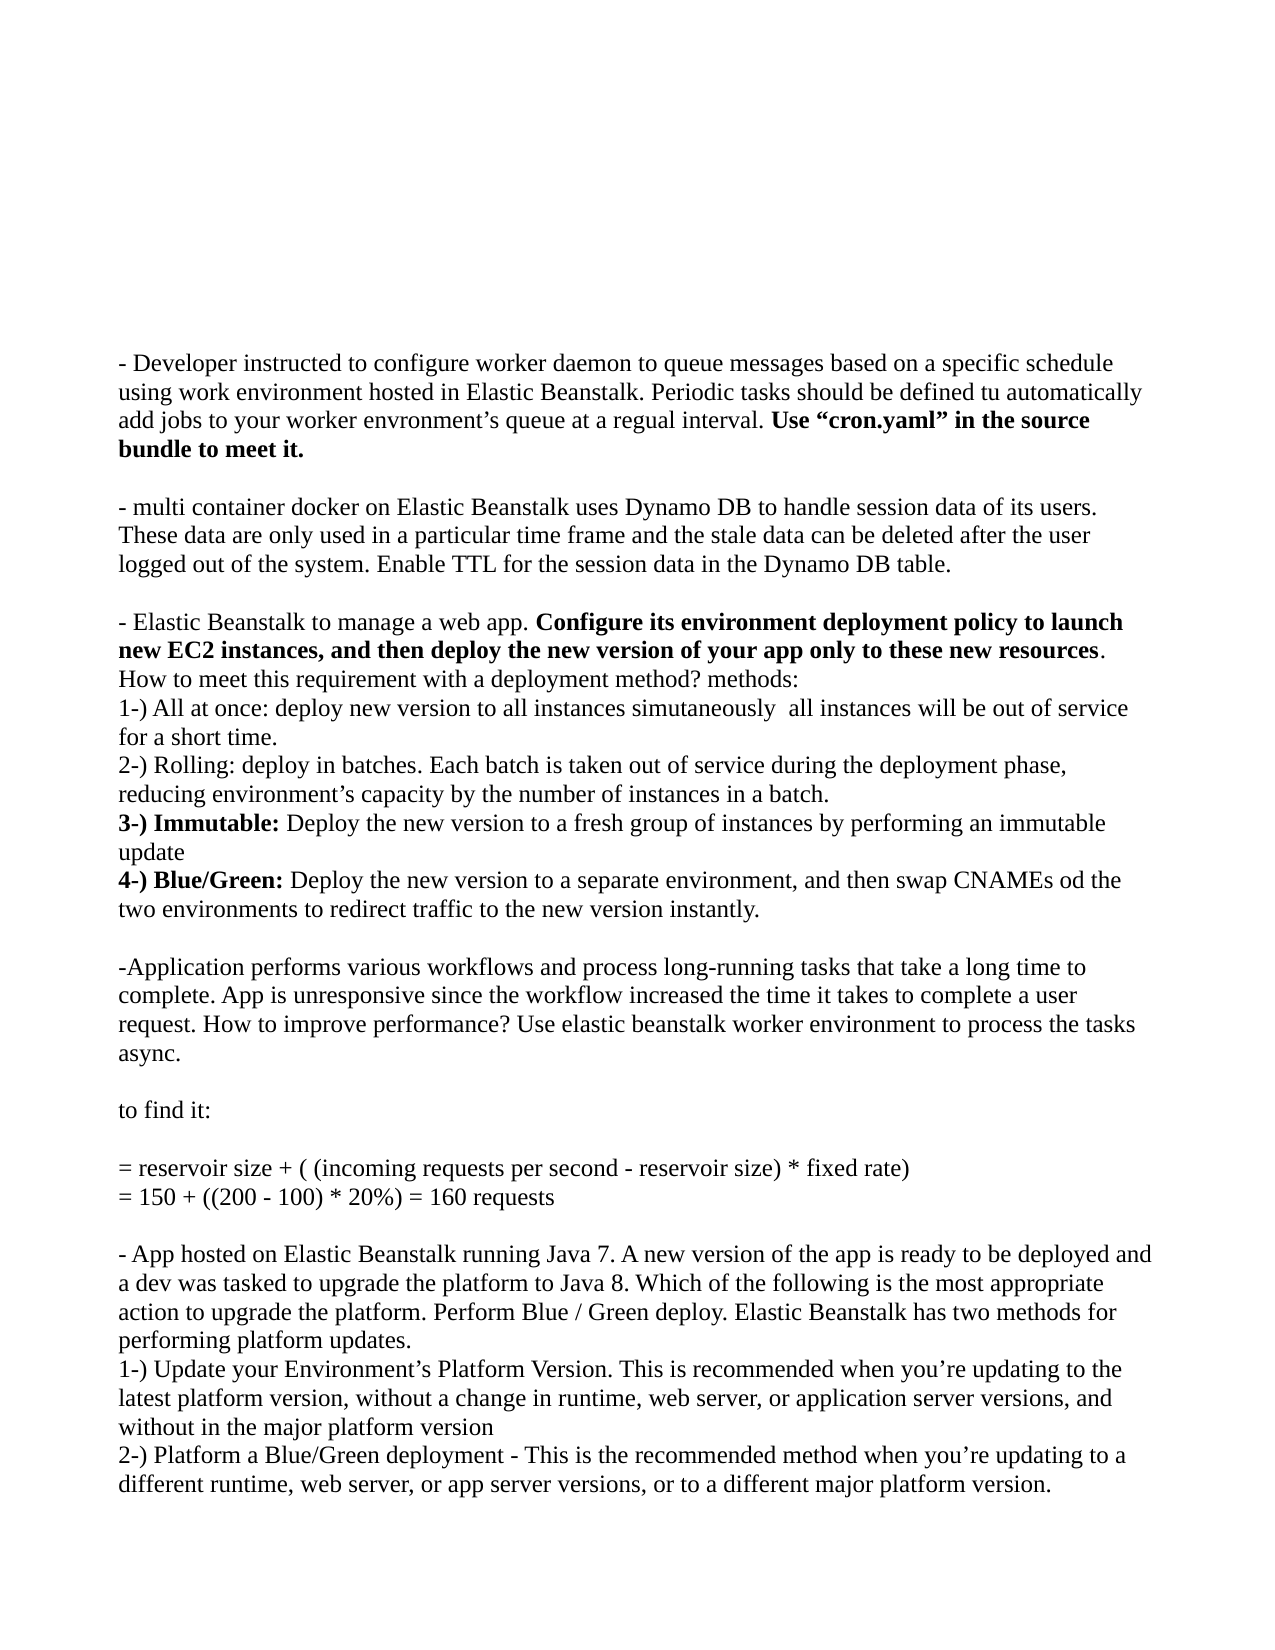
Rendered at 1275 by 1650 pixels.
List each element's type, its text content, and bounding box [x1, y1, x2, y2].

text 2-) Rolling: deploy in batches. Each batch is taken out of service during the deployment phase, reducing environment’s capacity by the number of instances in a batch. [118, 751, 1157, 808]
text 4-) Blue/Green: Deploy the new version to a separate environment, and then swap CNAMEs od the two environments to redirect traffic to the new version instantly. [118, 866, 1157, 923]
text - App hosted on Elastic Beanstalk running Java 7. A new version of the app is ready to be deployed and a dev was tasked to upgrade the platform to Java 8. Which of the following is the most appropriate action to upgrade the platform. Perform Blue / Green deploy. Elastic Beanstalk has two methods for performing platform updates. [118, 1239, 1157, 1354]
text - multi container docker on Elastic Beanstalk uses Dynamo DB to handle session data of its users. These data are only used in a particular time frame and the stale data can be deleted after the user logged out of the system. Enable TTL for the session data in the Dynamo DB table. [118, 492, 1157, 578]
text - Elastic Beanstalk to manage a web app. Configure its environment deployment policy to launch new EC2 instances, and then deploy the new version of your app only to these new resources. How to meet this requirement with a deployment method? methods: 1-) All at once: deploy new version to all instances simutaneously all instances will be out of service for a short time. [118, 607, 1157, 751]
text to find it: [118, 1096, 1157, 1124]
text - Developer instructed to configure worker daemon to queue messages based on a specific schedule using work environment hosted in Elastic Beanstalk. Periodic tasks should be defined tu automatically add jobs to your worker envronment’s queue at a regual interval. Use “cron.yaml” in the source bundle to meet it. [118, 348, 1157, 463]
text 2-) Platform a Blue/Green deployment - This is the recommended method when you’re updating to a different runtime, web server, or app server versions, or to a different major platform version. [118, 1441, 1157, 1498]
text = 150 + ((200 - 100) * 20%) = 160 requests [118, 1182, 1157, 1211]
text 1-) Update your Environment’s Platform Version. This is recommended when you’re updating to the latest platform version, without a change in runtime, web server, or application server versions, and without in the major platform version [118, 1354, 1157, 1441]
text -Application performs various workflows and process long-running tasks that take a long time to complete. App is unresponsive since the workflow increased the time it takes to complete a user request. How to improve performance? Use elastic beanstalk worker environment to process the tasks async. [118, 952, 1157, 1067]
text 3-) Immutable: Deploy the new version to a fresh group of instances by performing an immutable update [118, 808, 1157, 866]
text = reservoir size + ( (incoming requests per second - reservoir size) * fixed rate) [118, 1153, 1157, 1182]
